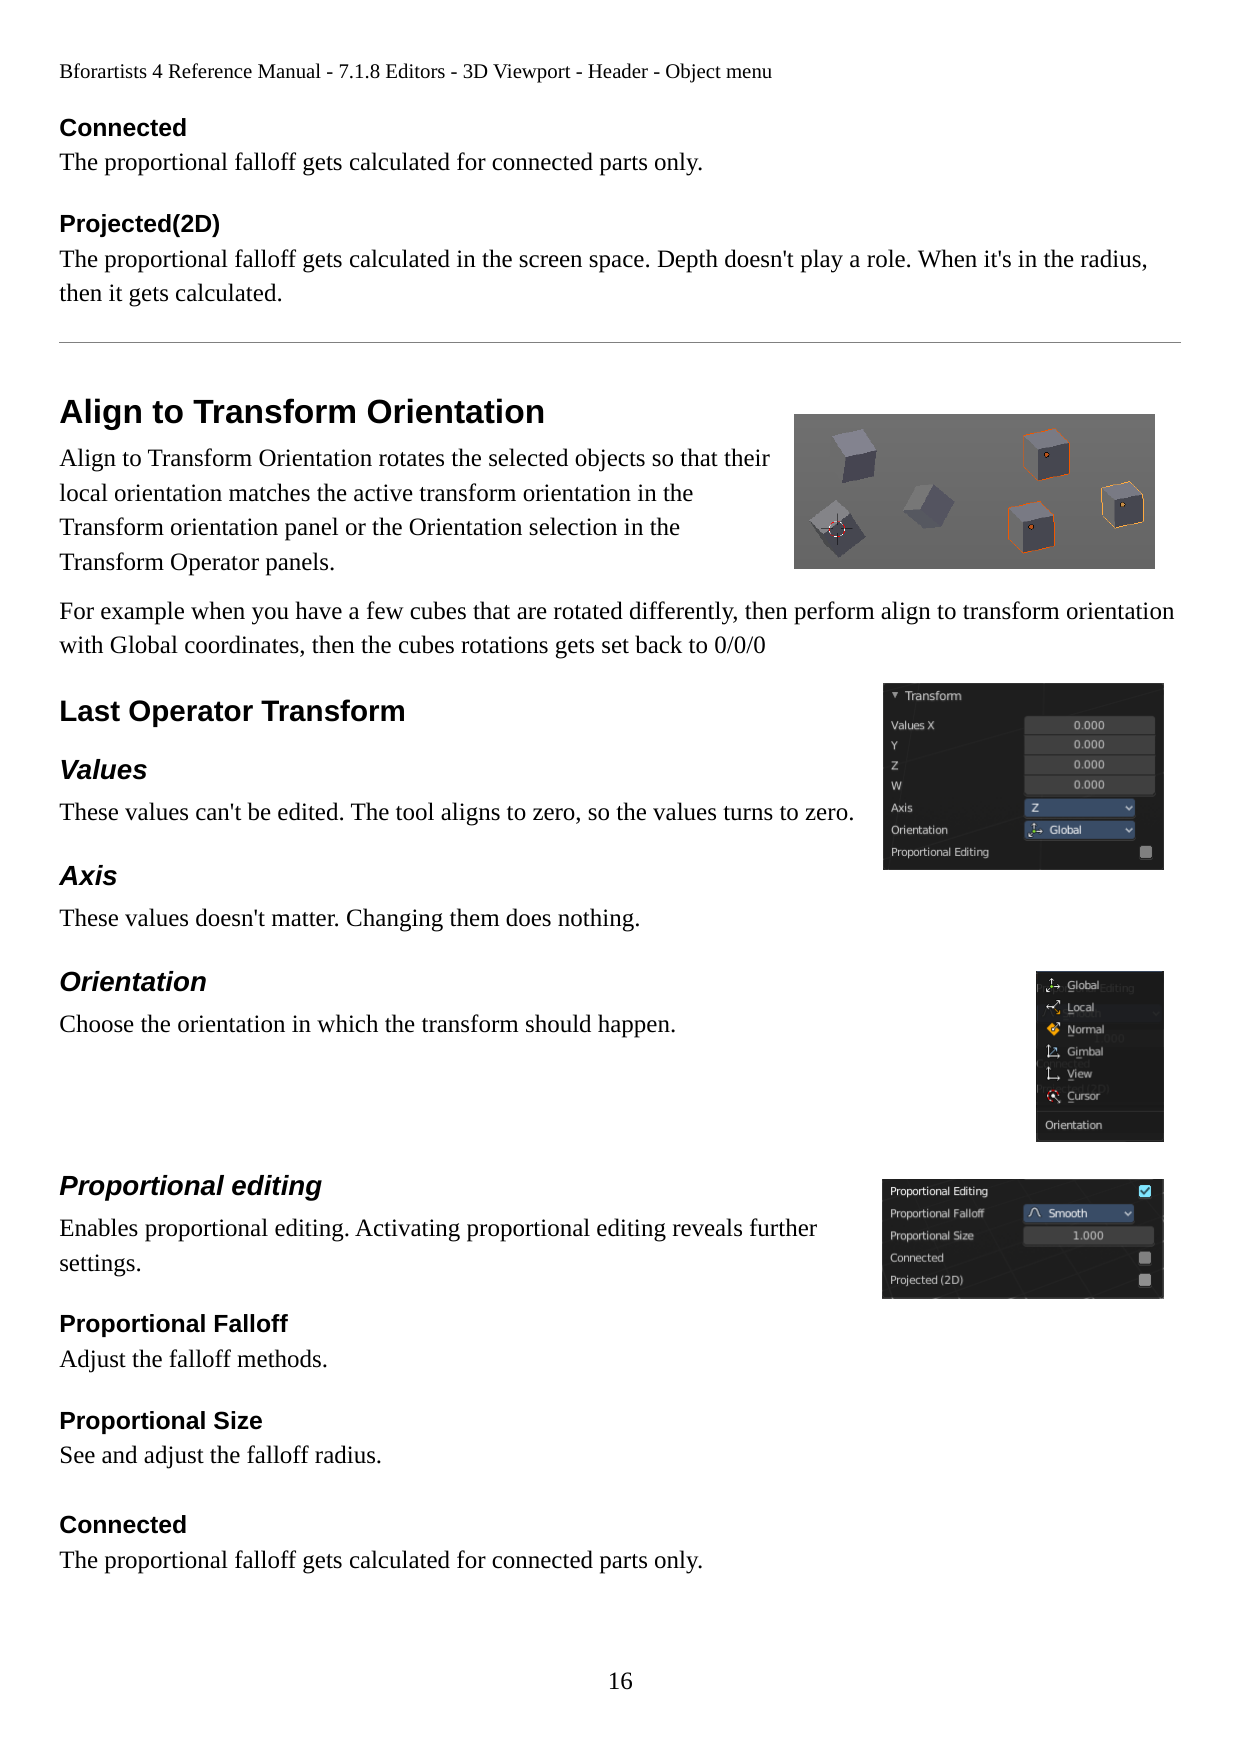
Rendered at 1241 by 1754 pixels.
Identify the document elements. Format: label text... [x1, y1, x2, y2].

text These values can't be edited. The tool aligns to zero, so the values turns to zero. [59, 797, 883, 826]
subtitle Align to Transform Orientation [59, 392, 1181, 431]
subtitle Last Operator Transform [59, 694, 883, 728]
subtitle Connected [59, 1511, 1181, 1539]
subtitle Axis [59, 859, 1181, 891]
text The proportional falloff gets calculated for connected parts only. [59, 1545, 1181, 1574]
text Adjust the falloff methods. [59, 1344, 1181, 1373]
text The proportional falloff gets calculated in the screen space. Depth doesn't play a role. When it's in the radius, then it gets calculated. [59, 244, 1181, 307]
subtitle Values [59, 753, 883, 785]
text Choose the orientation in which the transform should happen. [59, 1009, 1036, 1038]
subtitle Connected [59, 113, 1181, 141]
subtitle Orientation [59, 965, 1181, 997]
subtitle Proportional editing [59, 1169, 1181, 1201]
picture [1036, 971, 1164, 1142]
picture [882, 1179, 1164, 1299]
picture [883, 683, 1164, 870]
text For example when you have a few cubes that are rotated differently, then perform align to transform orientation with Global coordinates, then the cubes rotations gets set back to 0/0/0 [59, 596, 1181, 659]
subtitle Proportional Size [59, 1406, 1181, 1434]
text These values doesn't matter. Changing them does nothing. [59, 903, 1181, 932]
subtitle Proportional Falloff [59, 1309, 1181, 1338]
picture [794, 414, 1155, 569]
text See and adjust the falloff radius. [59, 1441, 1181, 1469]
subtitle Projected(2D) [59, 209, 1181, 237]
subtitle [1164, 694, 1181, 728]
text Enables proportional editing. Activating proportional editing reveals further settings. [59, 1213, 882, 1277]
subtitle [1164, 753, 1181, 785]
text Align to Transform Orientation rotates the selected objects so that their local orientation matches the active transform orientation in the Transform orientation panel or the Orientation selection in the Transform Operator panels. [59, 443, 1181, 576]
text The proportional falloff gets calculated for connected parts only. [59, 147, 1181, 176]
